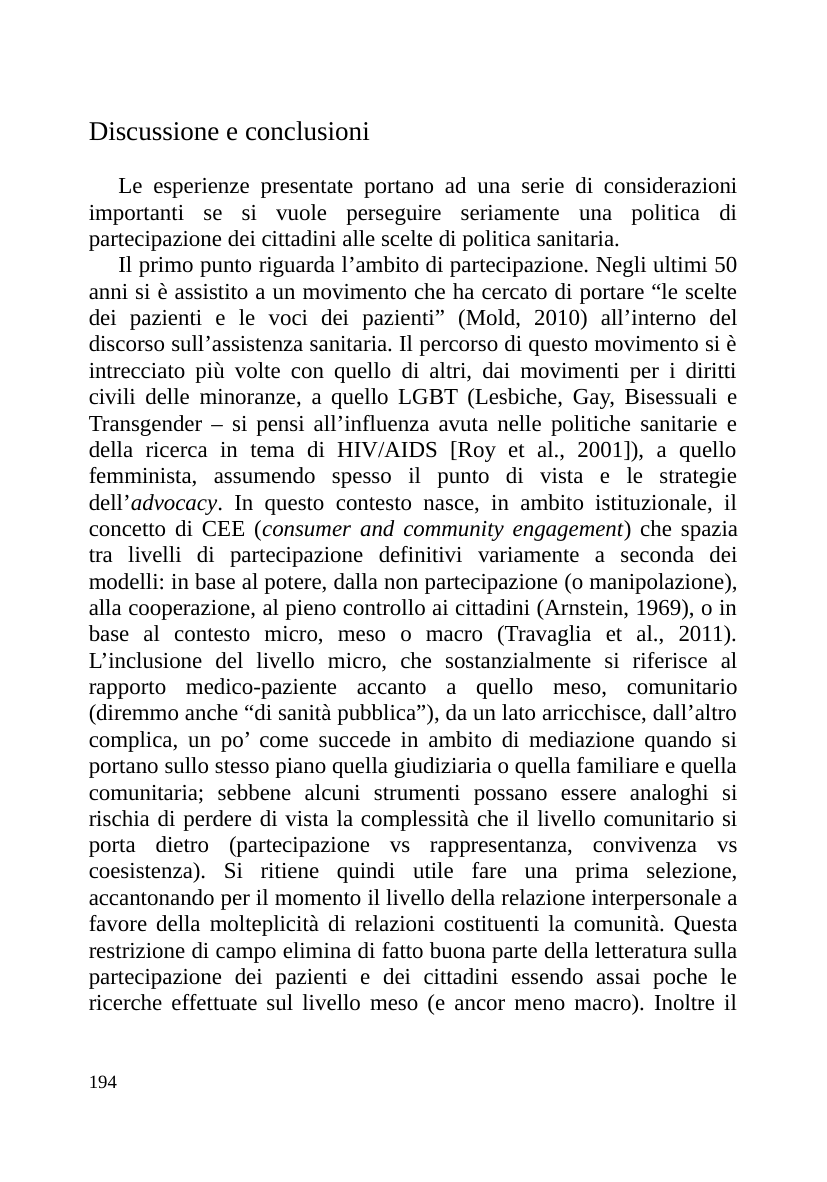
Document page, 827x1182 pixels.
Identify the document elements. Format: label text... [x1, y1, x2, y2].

text Le esperienze presentate portano ad una serie di considerazioni importanti se si vuole perseguire seriamente una politica di partecipazione dei cittadini alle scelte di politica sanitaria. [88, 172, 738, 251]
text Il primo punto riguarda l’ambito di partecipazione. Negli ultimi 50 anni si è assistito a un movimento che ha cercato di portare “le scelte dei pazienti e le voci dei pazienti” (Mold, 2010) all’interno del discorso sull’assistenza sanitaria. Il percorso di questo movimento si è intrecciato più volte con quello di altri, dai movimenti per i diritti civili delle minoranze, a quello LGBT (Lesbiche, Gay, Bisessuali e Transgender – si pensi all’influenza avuta nelle politiche sanitarie e della ricerca in tema di HIV/AIDS [Roy et al., 2001]), a quello femminista, assumendo spesso il punto di vista e le strategie dell’advocacy. In questo contesto nasce, in ambito istituzionale, il concetto di CEE (consumer and community engagement) che spazia tra livelli di partecipazione definitivi variamente a seconda dei modelli: in base al potere, dalla non partecipazione (o manipolazione), alla cooperazione, al pieno controllo ai cittadini (Arnstein, 1969), o in base al contesto micro, meso o macro (Travaglia et al., 2011). L’inclusione del livello micro, che sostanzialmente si riferisce al rapporto medico-paziente accanto a quello meso, comunitario (diremmo anche “di sanità pubblica”), da un lato arricchisce, dall’altro complica, un po’ come succede in ambito di mediazione quando si portano sullo stesso piano quella giudiziaria o quella familiare e quella comunitaria; sebbene alcuni strumenti possano essere analoghi si rischia di perdere di vista la complessità che il livello comunitario si porta dietro (partecipazione vs rappresentanza, convivenza vs coesistenza). Si ritiene quindi utile fare una prima selezione, accantonando per il momento il livello della relazione interpersonale a favore della molteplicità di relazioni costituenti la comunità. Questa restrizione di campo elimina di fatto buona parte della letteratura sulla partecipazione dei pazienti e dei cittadini essendo assai poche le ricerche effettuate sul livello meso (e ancor meno macro). Inoltre il [88, 251, 738, 1016]
subtitle Discussione e conclusioni [88, 115, 738, 146]
